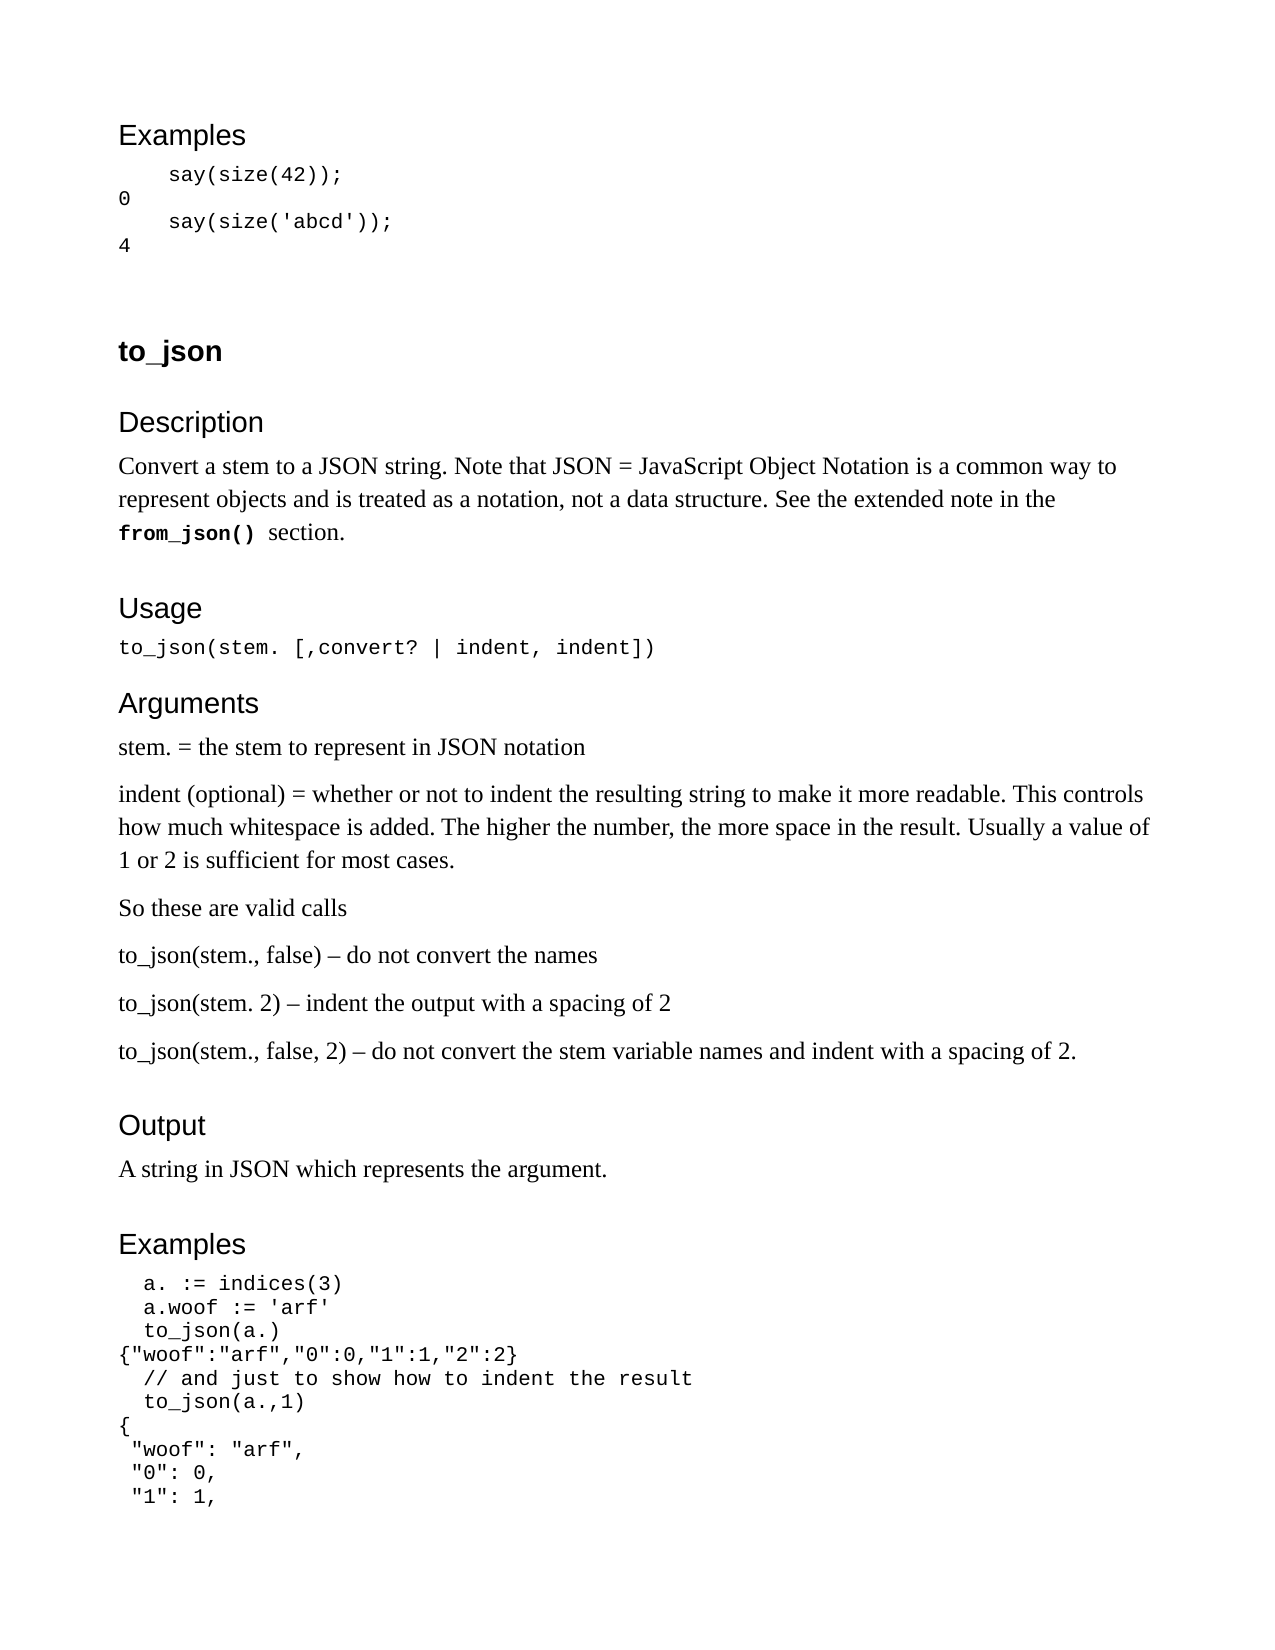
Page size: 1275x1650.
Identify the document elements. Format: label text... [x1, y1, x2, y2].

text So these are valid calls [118, 893, 1157, 922]
text "1": 1, [118, 1486, 1157, 1509]
text "woof": "arf", [118, 1439, 1157, 1462]
subtitle Description [118, 405, 1157, 439]
text "0": 0, [118, 1462, 1157, 1486]
text // and just to show how to indent the result [118, 1368, 1157, 1391]
subtitle Output [118, 1108, 1157, 1142]
text A string in JSON which represents the argument. [118, 1154, 1157, 1183]
text a.woof := 'arf' [118, 1297, 1157, 1320]
subtitle Arguments [118, 686, 1157, 719]
text to_json(stem., false, 2) – do not convert the stem variable names and indent with a spacing of 2. [118, 1036, 1157, 1064]
text Convert a stem to a JSON string. Note that JSON = JavaScript Object Notation is a common way to represent objects and is treated as a notation, not a data structure. See the extended note in the from_json() section. [118, 451, 1157, 547]
text to_json(a.) [118, 1320, 1157, 1344]
text {"woof":"arf","0":0,"1":1,"2":2} [118, 1344, 1157, 1368]
text a. := indices(3) [118, 1273, 1157, 1297]
text to_json(stem. [,convert? | indent, indent]) [118, 637, 1157, 661]
subtitle to_json [118, 334, 1157, 368]
text { [118, 1415, 1157, 1439]
text stem. = the stem to represent in JSON notation [118, 732, 1157, 761]
text 4 [118, 235, 1157, 259]
subtitle Examples [118, 1227, 1157, 1261]
text say(size(42)); [118, 164, 1157, 188]
subtitle Examples [118, 118, 1157, 152]
text to_json(stem. 2) – indent the output with a spacing of 2 [118, 988, 1157, 1017]
text 0 [118, 188, 1157, 211]
text say(size('abcd')); [118, 211, 1157, 235]
text to_json(stem., false) – do not convert the names [118, 941, 1157, 969]
text indent (optional) = whether or not to indent the resulting string to make it more readable. This controls how much whitespace is added. The higher the number, the more space in the result. Usually a value of 1 or 2 is sufficient for most cases. [118, 779, 1157, 874]
text to_json(a.,1) [118, 1391, 1157, 1415]
subtitle Usage [118, 591, 1157, 624]
